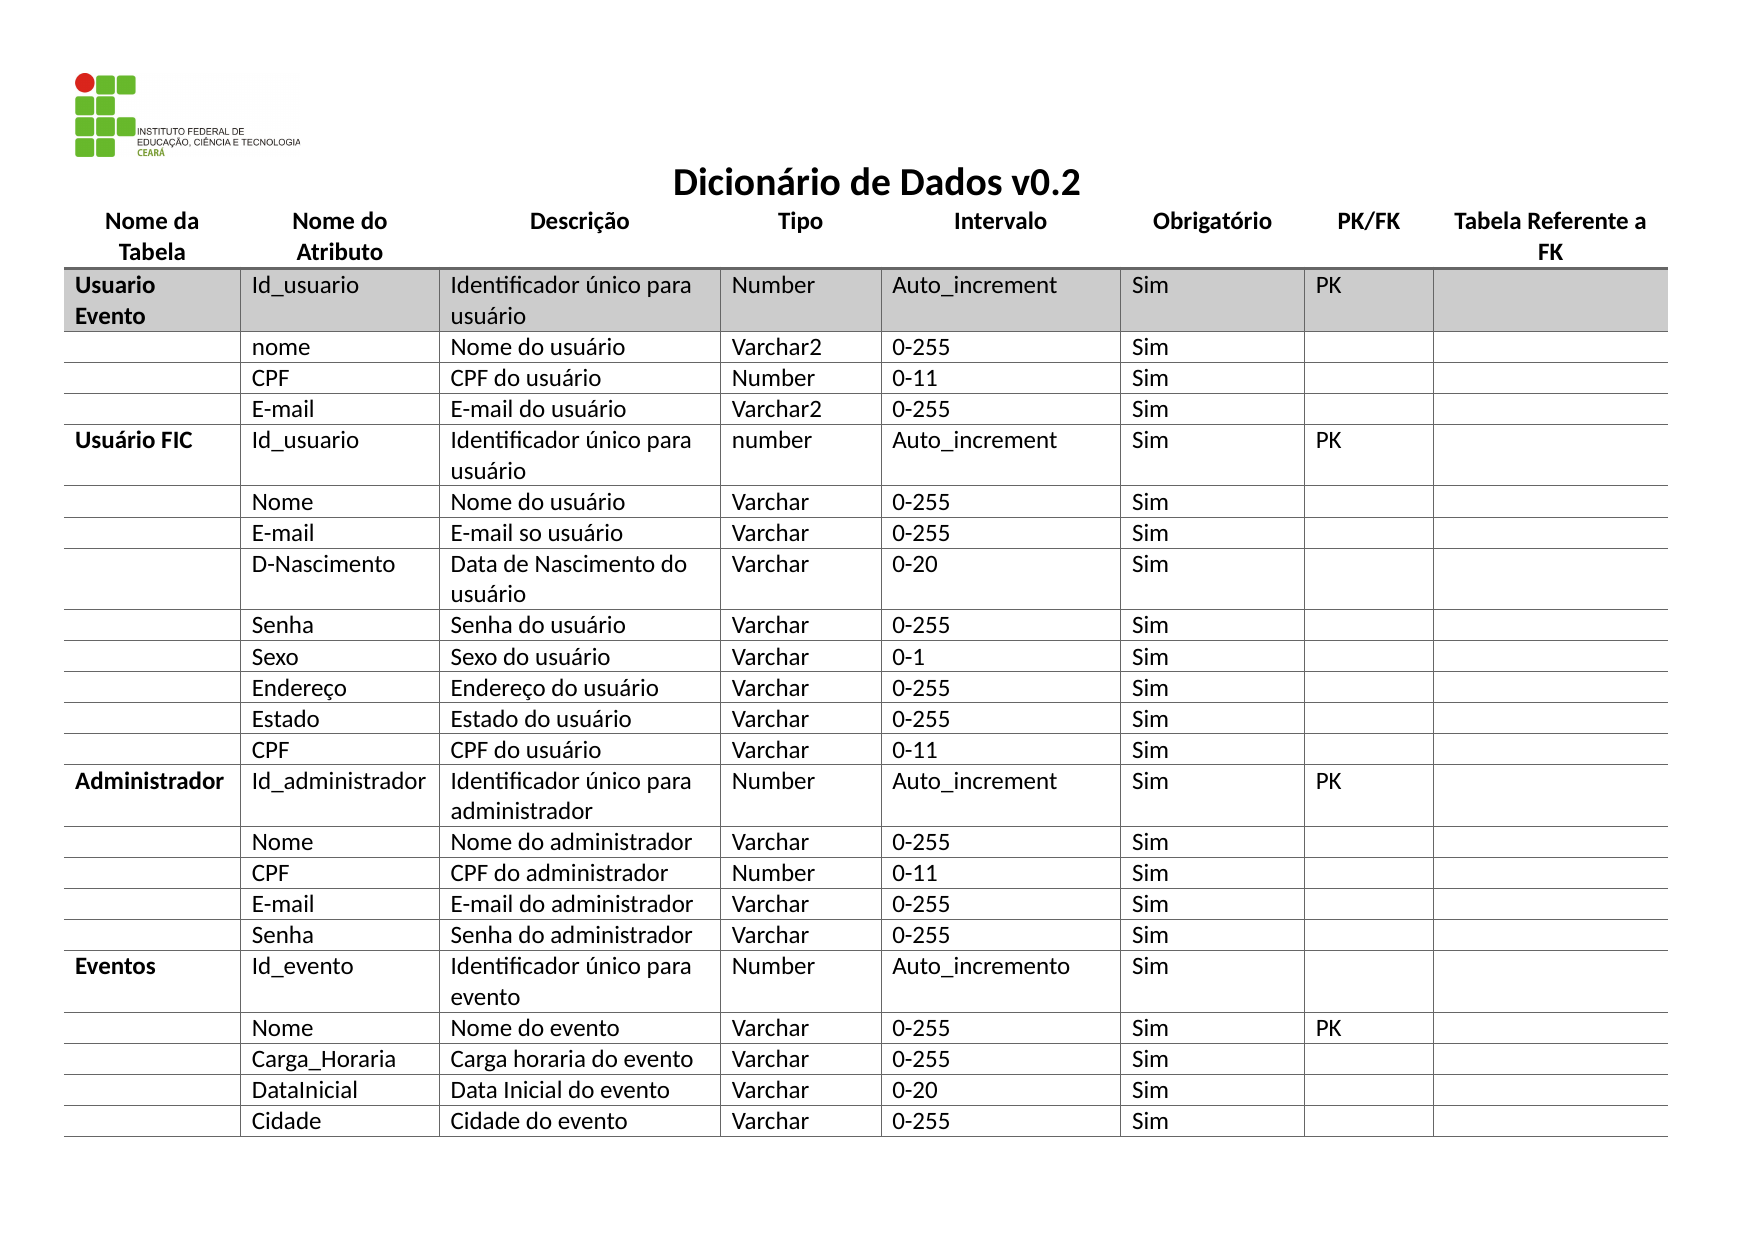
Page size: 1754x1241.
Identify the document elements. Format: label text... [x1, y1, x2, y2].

table_cell CPF [241, 363, 439, 393]
table_cell Usuário FIC [64, 425, 240, 485]
table_cell [1434, 1075, 1668, 1105]
table_cell Varchar [721, 734, 881, 764]
table_cell 0-255 [882, 889, 1120, 919]
table_cell Nome do usuário [440, 332, 720, 362]
text Dicionário de Dados v0.2 [75, 157, 1679, 206]
table_cell CPF [241, 858, 439, 888]
table_cell Varchar [721, 672, 881, 702]
table_cell Sim [1121, 641, 1304, 671]
table_cell [64, 486, 240, 516]
table_cell number [721, 425, 881, 485]
table_cell [1434, 270, 1668, 331]
table_cell [1434, 425, 1668, 485]
table_cell E-mail [241, 518, 439, 547]
table_cell Id_usuario [241, 425, 439, 485]
table_cell Sim [1121, 270, 1304, 331]
table_cell [64, 363, 240, 393]
table_cell 0-255 [882, 332, 1120, 362]
table_cell [1434, 858, 1668, 888]
table_cell [1434, 951, 1668, 1012]
table_cell Senha do administrador [440, 920, 720, 950]
table_cell [64, 1013, 240, 1043]
table_cell Sexo do usuário [440, 641, 720, 671]
table_cell Sim [1121, 1044, 1304, 1074]
table_cell Endereço [241, 672, 439, 702]
table_cell [64, 920, 240, 950]
table_cell Varchar [721, 1013, 881, 1043]
table_cell Nome [241, 1013, 439, 1043]
table_cell Varchar [721, 486, 881, 516]
table_cell [1434, 486, 1668, 516]
table_cell Auto_increment [882, 425, 1120, 485]
table_cell Sim [1121, 363, 1304, 393]
table_cell Number [721, 363, 881, 393]
table_cell [1305, 394, 1433, 424]
table_cell Eventos [64, 951, 240, 1012]
table_cell Cidade [241, 1106, 439, 1136]
table_cell [1434, 641, 1668, 671]
table_cell Identificador único para administrador [440, 765, 720, 826]
table_cell Varchar [721, 641, 881, 671]
table_cell [1434, 1044, 1668, 1074]
table_cell PK [1305, 425, 1433, 485]
table_cell Sim [1121, 425, 1304, 485]
table_cell Sim [1121, 858, 1304, 888]
table_cell [1305, 672, 1433, 702]
table_cell Data de Nascimento do usuário [440, 549, 720, 609]
table_cell 0-255 [882, 703, 1120, 733]
table_cell Identificador único para evento [440, 951, 720, 1012]
table_cell Varchar [721, 703, 881, 733]
table_cell [1434, 672, 1668, 702]
table_cell E-mail [241, 394, 439, 424]
table_cell 0-255 [882, 1044, 1120, 1074]
table_cell Number [721, 951, 881, 1012]
table_cell 0-11 [882, 363, 1120, 393]
table_cell [1434, 1106, 1668, 1136]
table_cell Administrador [64, 765, 240, 826]
table_cell Auto_incremento [882, 951, 1120, 1012]
table_cell Varchar [721, 1044, 881, 1074]
table_cell E-mail [241, 889, 439, 919]
table_cell Sim [1121, 1075, 1304, 1105]
table_cell [64, 641, 240, 671]
table_cell Estado [241, 703, 439, 733]
table_cell Sim [1121, 672, 1304, 702]
table_cell [1305, 951, 1433, 1012]
table_cell Sim [1121, 827, 1304, 857]
table_cell Auto_increment [882, 765, 1120, 826]
table_cell [64, 858, 240, 888]
table_cell [1305, 703, 1433, 733]
table_cell Id_usuario [241, 270, 439, 331]
table_header Tabela Referente a FK [1433, 206, 1668, 267]
table_cell [1434, 765, 1668, 826]
table_cell [64, 734, 240, 764]
table_cell [1305, 363, 1433, 393]
table_cell Nome do usuário [440, 486, 720, 516]
table_cell [1434, 703, 1668, 733]
table_cell Sim [1121, 518, 1304, 547]
table_cell Sim [1121, 332, 1304, 362]
table_cell [1305, 920, 1433, 950]
table_cell [64, 1044, 240, 1074]
picture [75, 73, 300, 157]
table_cell Senha [241, 610, 439, 640]
table_cell [1434, 920, 1668, 950]
table_cell Identificador único para usuário [440, 270, 720, 331]
table_cell Sim [1121, 486, 1304, 516]
table_header Tipo [720, 206, 881, 267]
table_cell Number [721, 270, 881, 331]
table_cell E-mail do usuário [440, 394, 720, 424]
table_cell [1305, 518, 1433, 547]
table_cell [64, 394, 240, 424]
table_cell CPF [241, 734, 439, 764]
table_cell [64, 827, 240, 857]
table_cell [64, 549, 240, 609]
table_cell D-Nascimento [241, 549, 439, 609]
table_cell Senha [241, 920, 439, 950]
table_cell E-mail do administrador [440, 889, 720, 919]
table_cell Varchar [721, 549, 881, 609]
table_cell [64, 1106, 240, 1136]
table_cell [1434, 610, 1668, 640]
table_cell [1305, 1075, 1433, 1105]
table_cell Varchar [721, 889, 881, 919]
table_cell 0-255 [882, 394, 1120, 424]
table_cell [64, 332, 240, 362]
table_cell Data Inicial do evento [440, 1075, 720, 1105]
table_cell [1434, 518, 1668, 547]
table_cell PK [1305, 1013, 1433, 1043]
table_cell [1434, 394, 1668, 424]
table_cell Endereço do usuário [440, 672, 720, 702]
table_cell Sim [1121, 920, 1304, 950]
table_cell [1305, 641, 1433, 671]
table_cell [1305, 610, 1433, 640]
table_cell [1305, 486, 1433, 516]
table_cell 0-20 [882, 1075, 1120, 1105]
table_cell [1305, 734, 1433, 764]
table_cell Varchar [721, 1075, 881, 1105]
table_cell Estado do usuário [440, 703, 720, 733]
table_cell Varchar2 [721, 332, 881, 362]
table_cell [1305, 827, 1433, 857]
table_cell Carga horaria do evento [440, 1044, 720, 1074]
table_cell Sim [1121, 1013, 1304, 1043]
table_cell Cidade do evento [440, 1106, 720, 1136]
table_cell Varchar [721, 518, 881, 547]
table_cell Identificador único para usuário [440, 425, 720, 485]
table_cell Varchar2 [721, 394, 881, 424]
table_cell Number [721, 858, 881, 888]
table_cell Sim [1121, 951, 1304, 1012]
table_cell CPF do administrador [440, 858, 720, 888]
table_cell [64, 518, 240, 547]
table_cell [1305, 1106, 1433, 1136]
table_cell [1305, 332, 1433, 362]
table_header Intervalo [881, 206, 1121, 267]
table_cell 0-255 [882, 610, 1120, 640]
table_cell Nome do administrador [440, 827, 720, 857]
table_cell Varchar [721, 920, 881, 950]
table_cell nome [241, 332, 439, 362]
table_cell 0-11 [882, 734, 1120, 764]
table_cell CPF do usuário [440, 363, 720, 393]
table_cell Auto_increment [882, 270, 1120, 331]
table_cell 0-11 [882, 858, 1120, 888]
table_cell Carga_Horaria [241, 1044, 439, 1074]
table_cell [1305, 889, 1433, 919]
table_cell [1305, 858, 1433, 888]
table_cell [1434, 734, 1668, 764]
table_cell [64, 703, 240, 733]
table_cell E-mail so usuário [440, 518, 720, 547]
table_cell Sim [1121, 734, 1304, 764]
table_cell [1434, 1013, 1668, 1043]
table_cell Sim [1121, 889, 1304, 919]
table_cell [64, 889, 240, 919]
table_cell [1305, 1044, 1433, 1074]
table_cell CPF do usuário [440, 734, 720, 764]
table_cell Sim [1121, 1106, 1304, 1136]
table_cell Varchar [721, 1106, 881, 1136]
table_cell 0-255 [882, 1106, 1120, 1136]
table_cell [64, 672, 240, 702]
table_cell 0-255 [882, 827, 1120, 857]
table_header Nome do Atributo [240, 206, 439, 267]
table_cell Usuario Evento [64, 270, 240, 331]
table_cell Varchar [721, 610, 881, 640]
table_cell Number [721, 765, 881, 826]
table_cell [64, 1075, 240, 1105]
table_cell PK [1305, 765, 1433, 826]
table_cell 0-255 [882, 486, 1120, 516]
table_cell [1434, 363, 1668, 393]
table_cell [1434, 889, 1668, 919]
table_cell Senha do usuário [440, 610, 720, 640]
table_header Descrição [439, 206, 720, 267]
table_cell Id_evento [241, 951, 439, 1012]
table_cell [1434, 827, 1668, 857]
table_cell Sim [1121, 610, 1304, 640]
table_cell Nome do evento [440, 1013, 720, 1043]
table_cell Sim [1121, 549, 1304, 609]
table_cell DataInicial [241, 1075, 439, 1105]
table_cell Sexo [241, 641, 439, 671]
table_cell [1434, 549, 1668, 609]
table_cell [1434, 332, 1668, 362]
table_cell Sim [1121, 765, 1304, 826]
table_header Nome da Tabela [64, 206, 240, 267]
table_cell Sim [1121, 394, 1304, 424]
table_cell PK [1305, 270, 1433, 331]
table_header PK/FK [1304, 206, 1433, 267]
table_cell Id_administrador [241, 765, 439, 826]
table_cell 0-255 [882, 672, 1120, 702]
table_cell 0-20 [882, 549, 1120, 609]
table_cell Nome [241, 486, 439, 516]
table_cell 0-255 [882, 518, 1120, 547]
table_cell [1305, 549, 1433, 609]
table_cell Varchar [721, 827, 881, 857]
table_cell [64, 610, 240, 640]
table_header Obrigatório [1121, 206, 1304, 267]
table_cell 0-255 [882, 1013, 1120, 1043]
table_cell Sim [1121, 703, 1304, 733]
table_cell 0-255 [882, 920, 1120, 950]
table_cell Nome [241, 827, 439, 857]
table_cell 0-1 [882, 641, 1120, 671]
